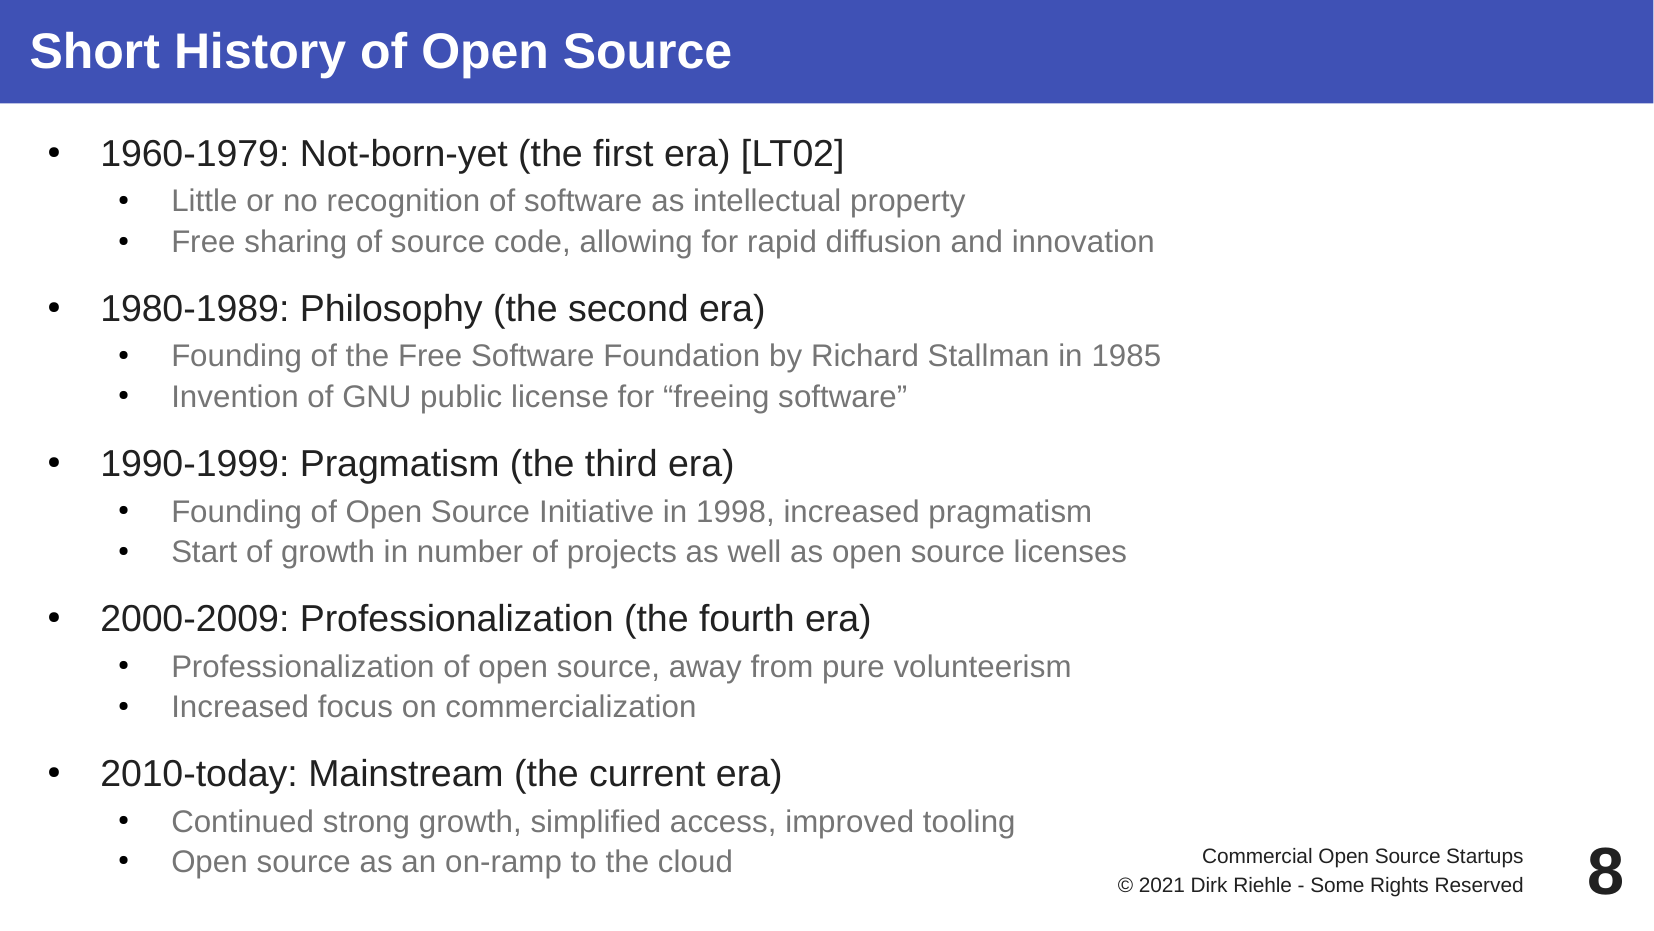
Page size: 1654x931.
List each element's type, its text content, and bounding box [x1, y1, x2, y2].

title Short History of Open Source [0, 0, 1654, 104]
list 1960-1979: Not-born-yet (the first era) [LT02] Little or no recognition of software as intellectual property Free sharing of source code, allowing for rapid diffusion and innovation 1980-1989: Philosophy (the second era) Founding of the Free Software Foundation by Richard Stallman in 1985 Invention of GNU public license for “freeing software” 1990-1999: Pragmatism (the third era) Founding of Open Source Initiative in 1998, increased pragmatism Start of growth in number of projects as well as open source licenses 2000-2009: Professionalization (the fourth era) Professionalization of open source, away from pure volunteerism Increased focus on commercialization 2010-today: Mainstream (the current era) Continued strong growth, simplified access, improved tooling Open source as an on-ramp to the cloud [29, 132, 1625, 813]
